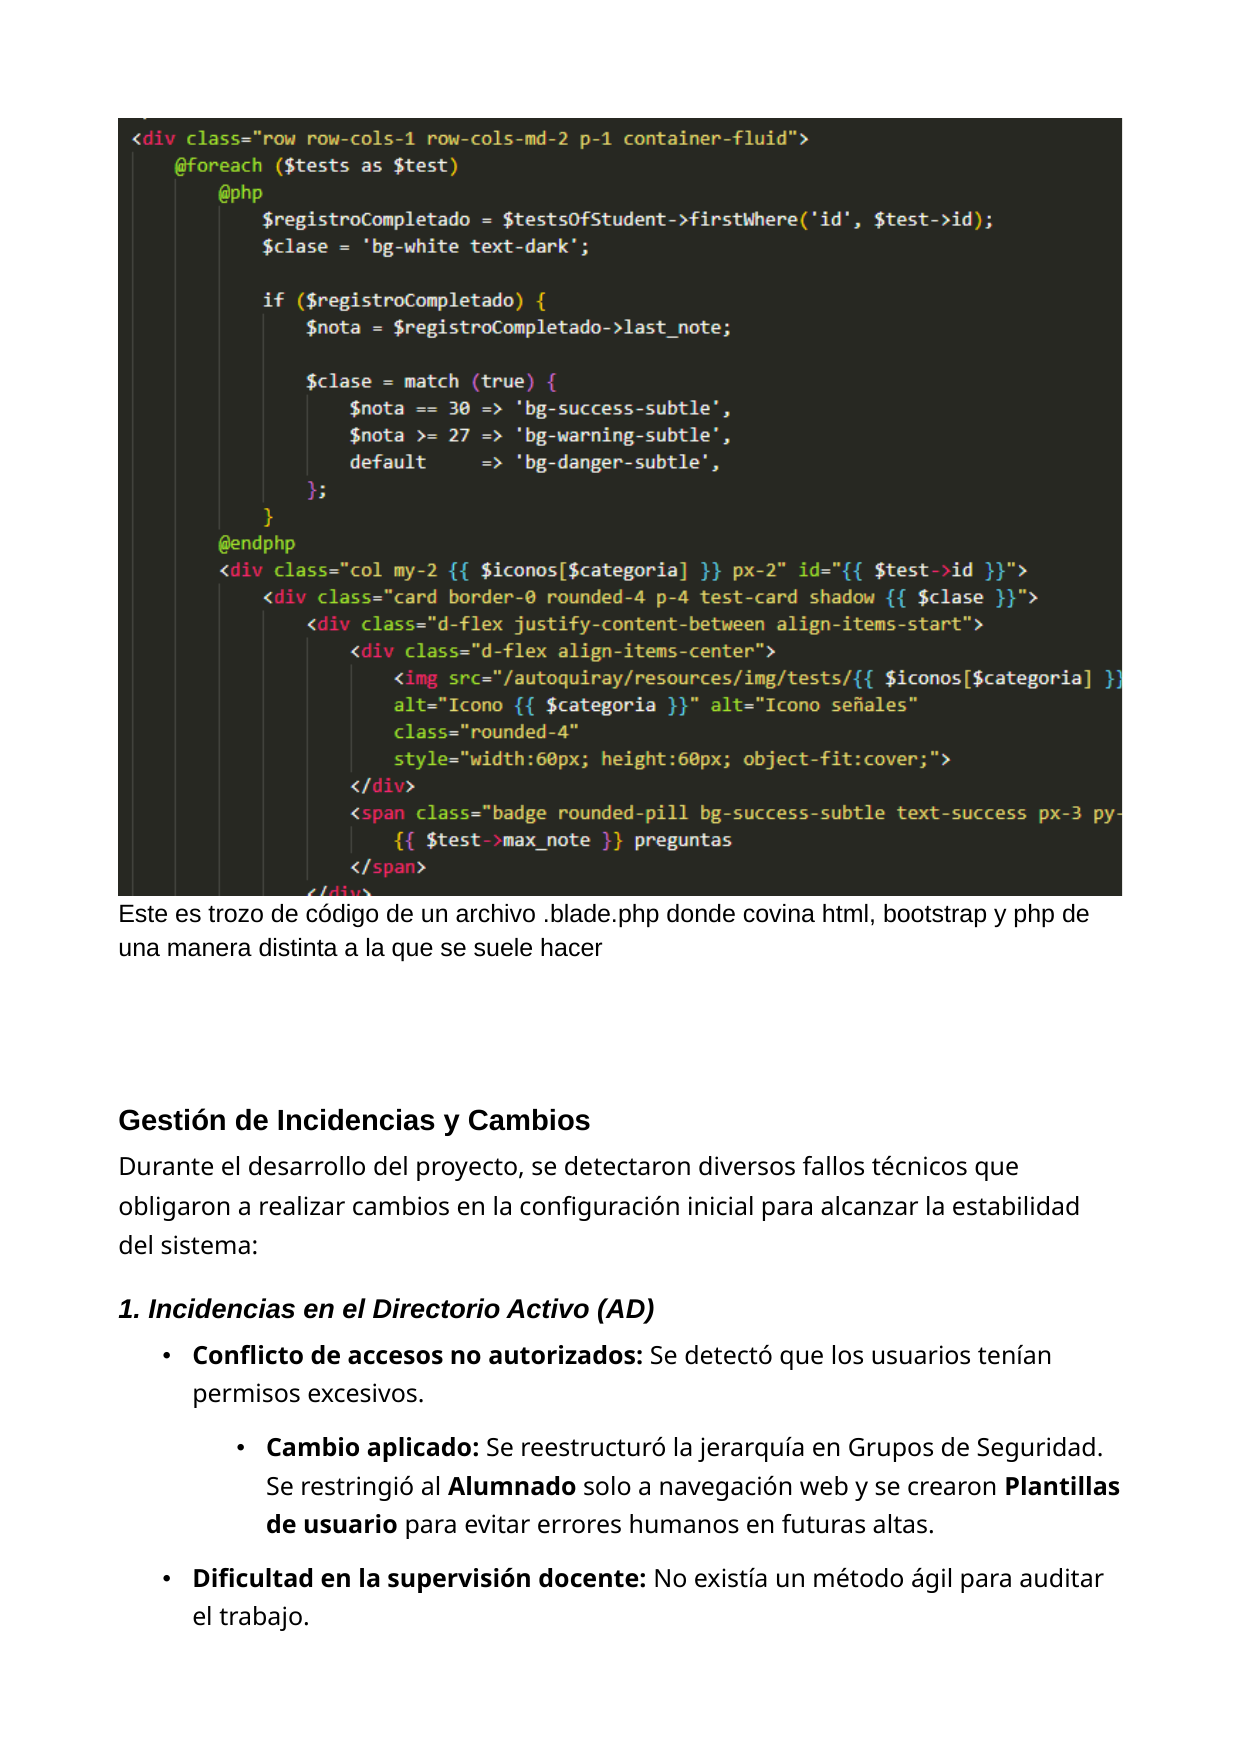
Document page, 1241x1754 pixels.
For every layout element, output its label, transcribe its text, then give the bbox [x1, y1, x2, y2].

text Este es trozo de código de un archivo .blade.php donde covina html, bootstrap y php de una manera distinta a la que se suele hacer [118, 896, 1122, 961]
subtitle Gestión de Incidencias y Cambios [118, 1103, 1122, 1136]
picture [118, 118, 1123, 896]
list Cambio aplicado: Se reestructuró la jerarquía en Grupos de Seguridad. Se restringió al Alumnado solo a navegación web y se crearon Plantillas de usuario para evitar errores humanos en futuras altas. [236, 1429, 1122, 1541]
subtitle 1. Incidencias en el Directorio Activo (AD) [118, 1293, 1122, 1325]
list Dificultad en la supervisión docente: No existía un método ágil para auditar el trabajo. [162, 1560, 1122, 1633]
text Durante el desarrollo del proyecto, se detectaron diversos fallos técnicos que obligaron a realizar cambios en la configuración inicial para alcanzar la estabilidad del sistema: [118, 1149, 1122, 1261]
list Conflicto de accesos no autorizados: Se detectó que los usuarios tenían permisos excesivos. [162, 1337, 1122, 1410]
